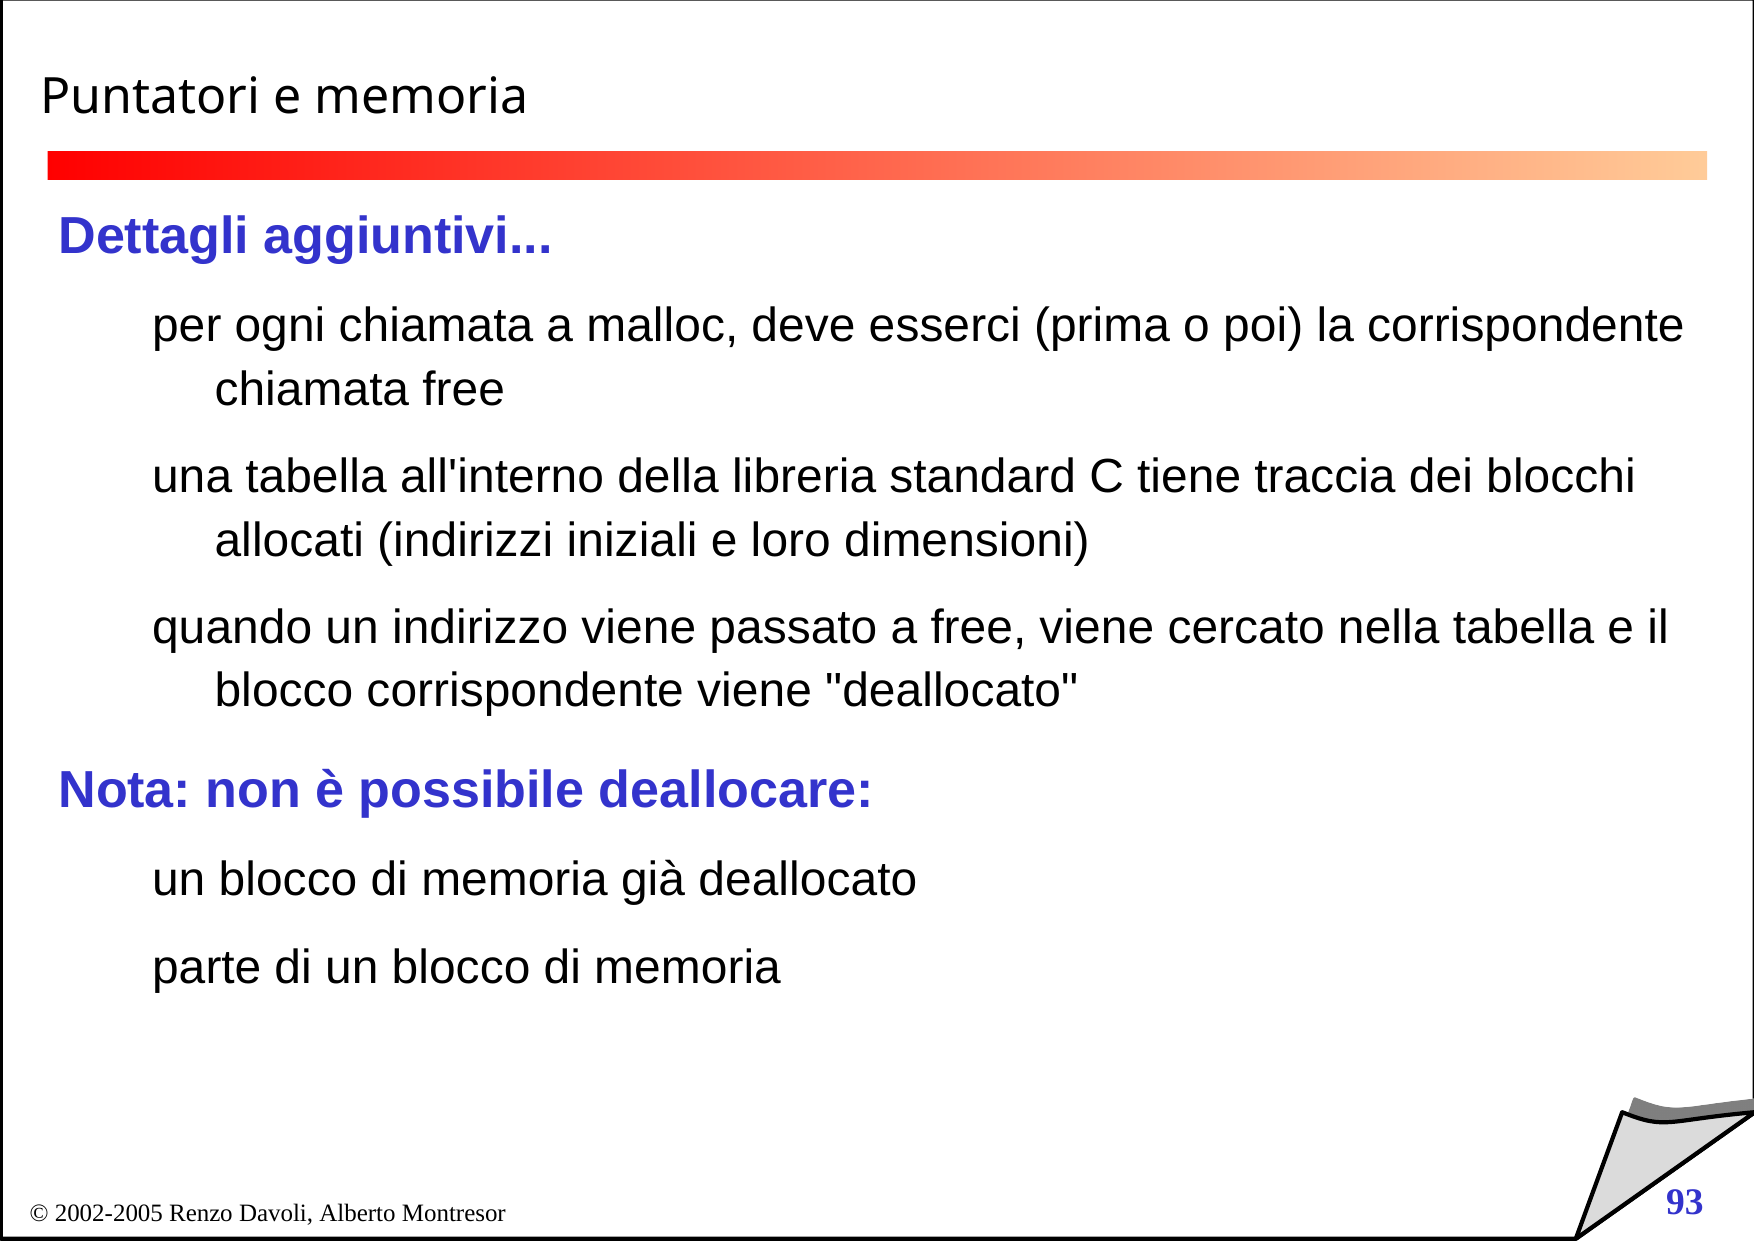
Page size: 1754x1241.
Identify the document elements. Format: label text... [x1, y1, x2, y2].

title Puntatori e memoria [40, 49, 1714, 144]
list Dettagli aggiuntivi... per ogni chiamata a malloc, deve esserci (prima o poi) la corrispondente chiamata free una tabella all'interno della libreria standard C tiene traccia dei blocchi allocati (indirizzi iniziali e loro dimensioni) quando un indirizzo viene passato a free, viene cercato nella tabella e il blocco corrispondente viene "deallocato" Nota: non è possibile deallocare: un blocco di memoria già deallocato parte di un blocco di memoria [58, 206, 1696, 1083]
text_box main [750, 151, 754, 179]
